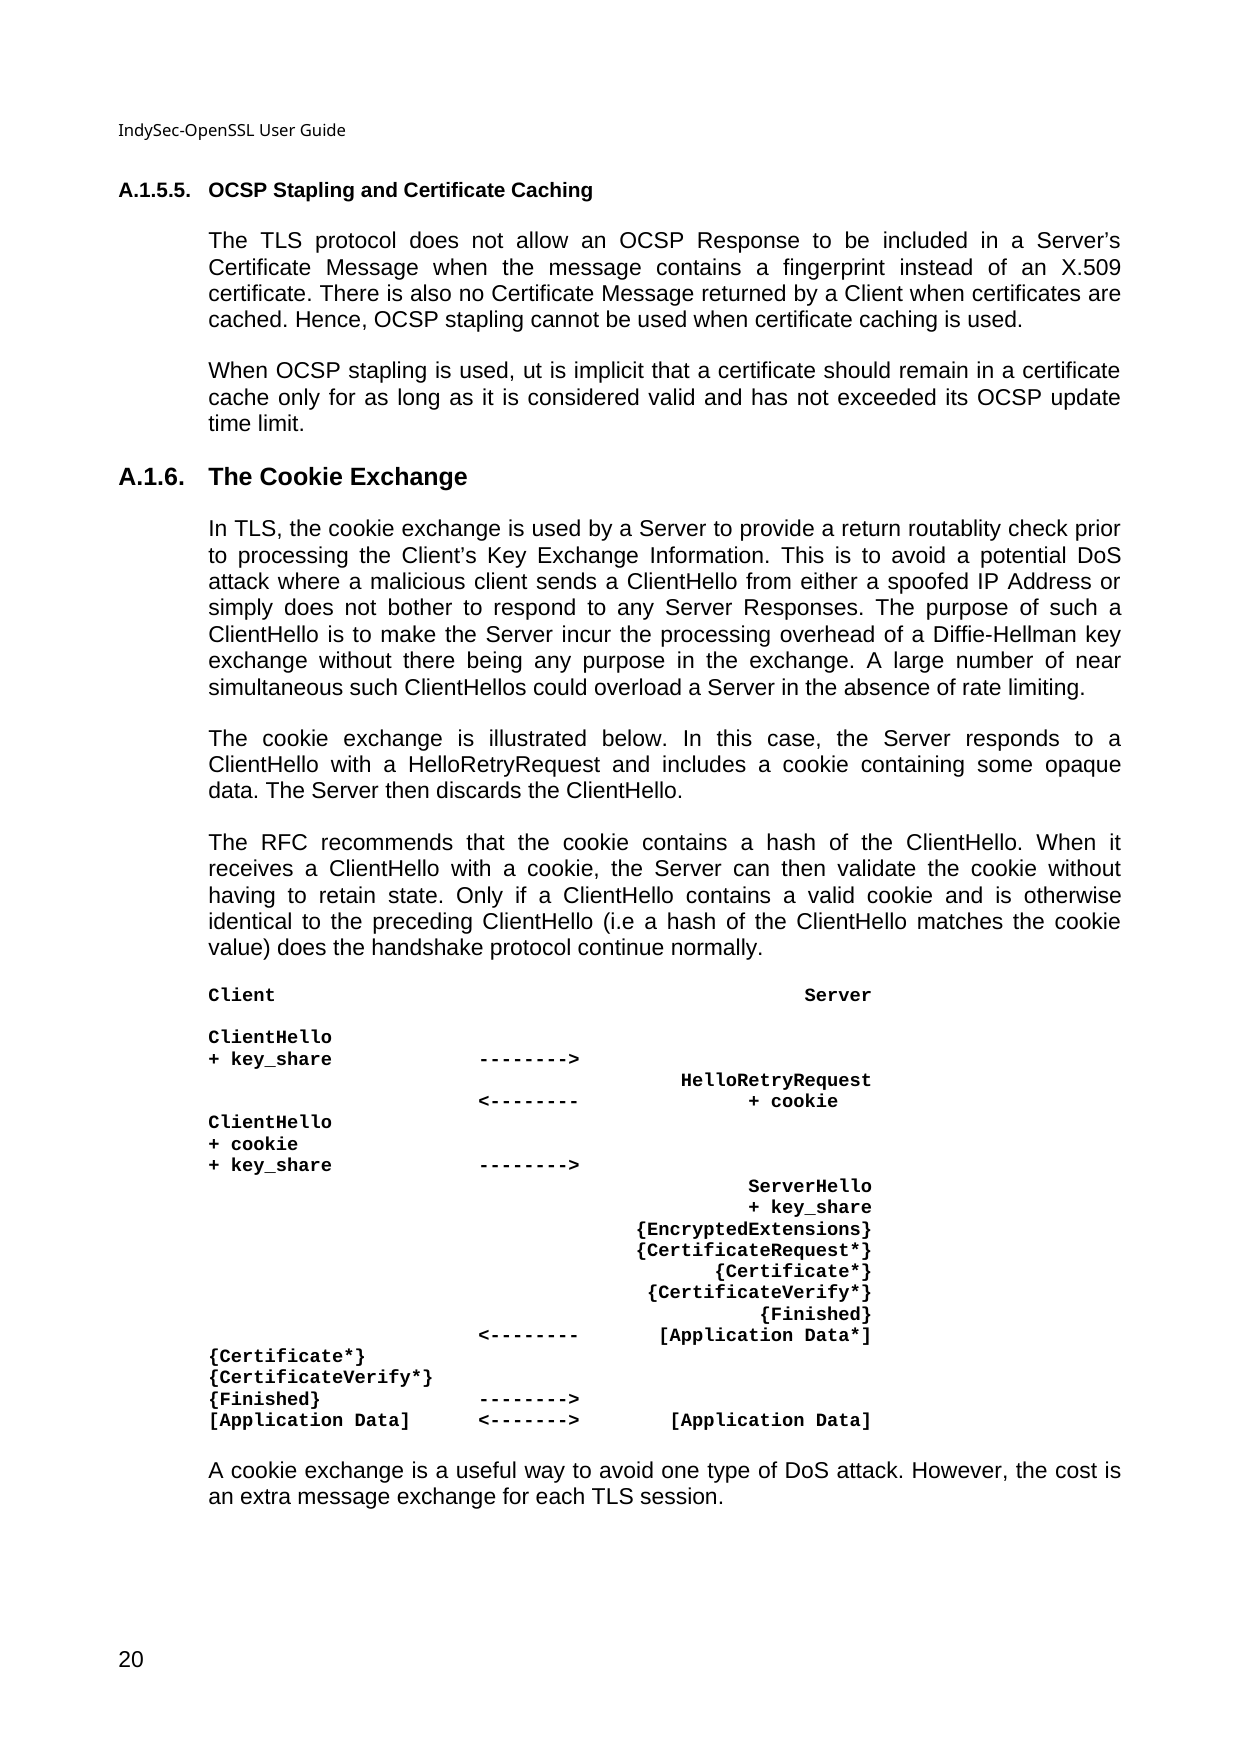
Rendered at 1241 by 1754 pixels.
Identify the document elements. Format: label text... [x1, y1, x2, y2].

text {Finished} [118, 1304, 1122, 1326]
text A cookie exchange is a useful way to avoid one type of DoS attack. However, the cost is an extra message exchange for each TLS session. [208, 1457, 1122, 1509]
text ClientHello [118, 1113, 1122, 1134]
text Client Server [118, 986, 1122, 1007]
text The cookie exchange is illustrated below. In this case, the Server responds to a ClientHello with a HelloRetryRequest and includes a cookie containing some opaque data. The Server then discards the ClientHello. [208, 725, 1122, 804]
text + key_share --------> [118, 1156, 1122, 1177]
text {Certificate*} [118, 1262, 1122, 1283]
text [Application Data] <-------> [Application Data] [118, 1411, 1122, 1432]
text {CertificateVerify*} [118, 1368, 1122, 1389]
text The RFC recommends that the cookie contains a hash of the ClientHello. When it receives a ClientHello with a cookie, the Server can then validate the cookie without having to retain state. Only if a ClientHello contains a valid cookie and is otherwise identical to the preceding ClientHello (i.e a hash of the ClientHello matches the cookie value) does the handshake protocol continue normally. [208, 829, 1122, 961]
subtitle The Cookie Exchange [118, 462, 1122, 490]
text + cookie [118, 1134, 1122, 1156]
text The TLS protocol does not allow an OCSP Response to be included in a Server’s Certificate Message when the message contains a fingerprint instead of an X.509 certificate. There is also no Certificate Message returned by a Client when certificates are cached. Hence, OCSP stapling cannot be used when certificate caching is used. [208, 227, 1122, 332]
text + key_share [118, 1198, 1122, 1219]
text ServerHello [118, 1177, 1122, 1198]
text {EncryptedExtensions} [118, 1219, 1122, 1241]
subtitle OCSP Stapling and Certificate Caching [118, 178, 1122, 202]
text In TLS, the cookie exchange is used by a Server to provide a return routablity check prior to processing the Client’s Key Exchange Information. This is to avoid a potential DoS attack where a malicious client sends a ClientHello from either a spoofed IP Address or simply does not bother to respond to any Server Responses. The purpose of such a ClientHello is to make the Server incur the processing overhead of a Diffie-Hellman key exchange without there being any purpose in the exchange. A large number of near simultaneous such ClientHellos could overload a Server in the absence of rate limiting. [208, 515, 1122, 700]
text {Certificate*} [118, 1347, 1122, 1368]
text {CertificateVerify*} [118, 1283, 1122, 1304]
text ClientHello [118, 1028, 1122, 1049]
text <-------- + cookie [118, 1092, 1122, 1113]
text When OCSP stapling is used, ut is implicit that a certificate should remain in a certificate cache only for as long as it is considered valid and has not exceeded its OCSP update time limit. [208, 357, 1122, 437]
text <-------- [Application Data*] [118, 1326, 1122, 1347]
text {Finished} --------> [118, 1389, 1122, 1411]
text HelloRetryRequest [118, 1071, 1122, 1092]
text + key_share --------> [118, 1049, 1122, 1071]
text {CertificateRequest*} [118, 1241, 1122, 1262]
